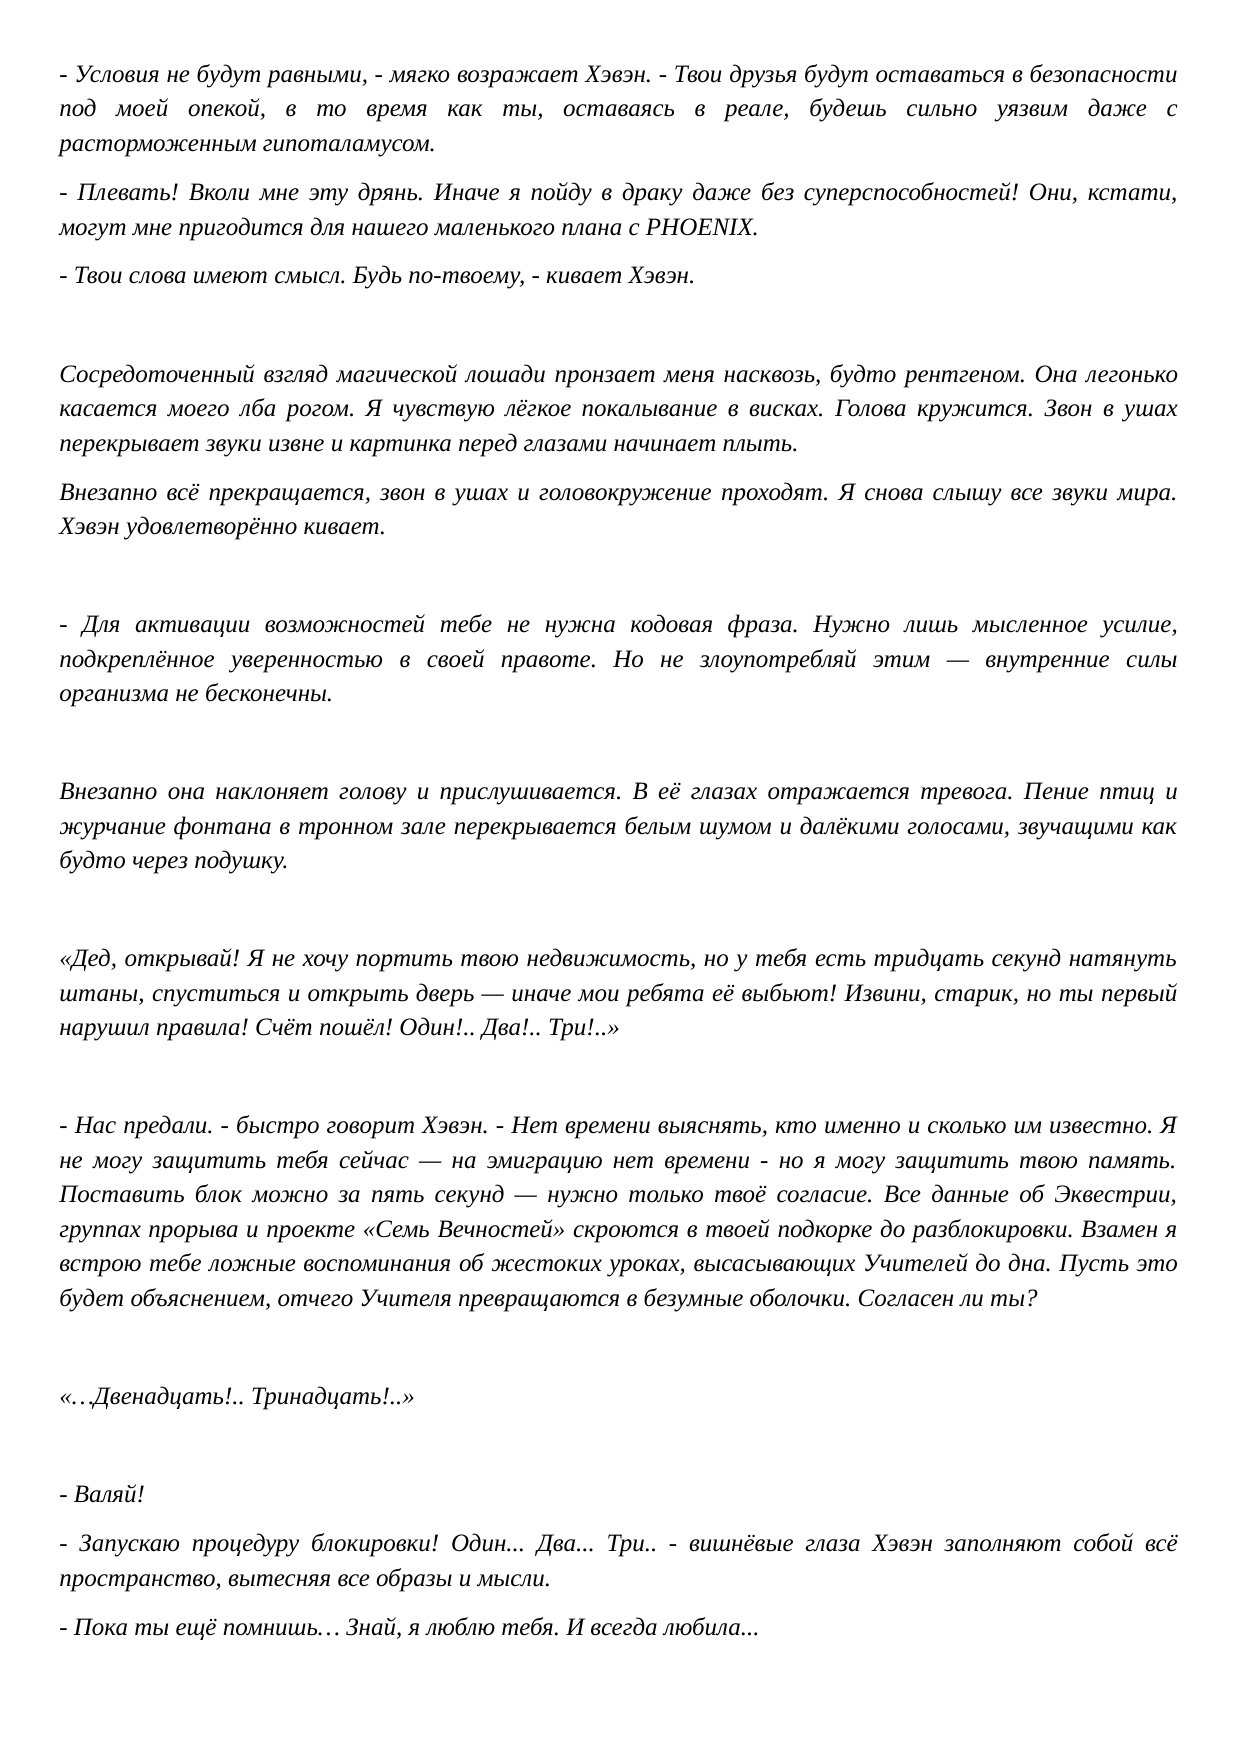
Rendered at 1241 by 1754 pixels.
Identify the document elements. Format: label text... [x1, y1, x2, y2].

text Внезапно она наклоняет голову и прислушивается. В её глазах отражается тревога. Пение птиц и журчание фонтана в тронном зале перекрывается белым шумом и далёкими голосами, звучащими как будто через подушку. [59, 776, 1181, 874]
text - Условия не будут равными, - мягко возражает Хэвэн. - Твои друзья будут оставаться в безопасности под моей опекой, в то время как ты, оставаясь в реале, будешь сильно уязвим даже с расторможенным гипоталамусом. [59, 59, 1181, 157]
text - Нас предали. - быстро говорит Хэвэн. - Нет времени выяснять, кто именно и сколько им известно. Я не могу защитить тебя сейчас — на эмиграцию нет времени - но я могу защитить твою память. Поставить блок можно за пять секунд — нужно только твоё согласие. Все данные об Эквестрии, группах прорыва и проекте «Семь Вечностей» скроются в твоей подкорке до разблокировки. Взамен я встрою тебе ложные воспоминания об жестоких уроках, высасывающих Учителей до дна. Пусть это будет объяснением, отчего Учителя превращаются в безумные оболочки. Согласен ли ты? [59, 1111, 1181, 1312]
text Внезапно всё прекращается, звон в ушах и головокружение проходят. Я снова слышу все звуки мира. Хэвэн удовлетворённо кивает. [59, 477, 1181, 540]
text - Пока ты ещё помнишь… Знай, я люблю тебя. И всегда любила... [59, 1612, 1181, 1641]
text - Запускаю процедуру блокировки! Один... Два... Три.. - вишнёвые глаза Хэвэн заполняют собой всё пространство, вытесняя все образы и мысли. [59, 1528, 1181, 1592]
text - Для активации возможностей тебе не нужна кодовая фраза. Нужно лишь мысленное усилие, подкреплённое уверенностью в своей правоте. Но не злоупотребляй этим — внутренние силы организма не бесконечны. [59, 609, 1181, 707]
text - Твои слова имеют смысл. Будь по-твоему, - кивает Хэвэн. [59, 261, 1181, 289]
text Сосредоточенный взгляд магической лошади пронзает меня насквозь, будто рентгеном. Она легонько касается моего лба рогом. Я чувствую лёгкое покалывание в висках. Голова кружится. Звон в ушах перекрывает звуки извне и картинка перед глазами начинает плыть. [59, 359, 1181, 456]
text «Дед, открывай! Я не хочу портить твою недвижимость, но у тебя есть тридцать секунд натянуть штаны, спуститься и открыть дверь — иначе мои ребята её выбьют! Извини, старик, но ты первый нарушил правила! Счёт пошёл! Один!.. Два!.. Три!..» [59, 943, 1181, 1041]
text - Плевать! Вколи мне эту дрянь. Иначе я пойду в драку даже без суперспособностей! Они, кстати, могут мне пригодится для нашего маленького плана с PHOENIX. [59, 177, 1181, 240]
text «…Двенадцать!.. Тринадцать!..» [59, 1381, 1181, 1410]
text - Валяй! [59, 1479, 1181, 1508]
